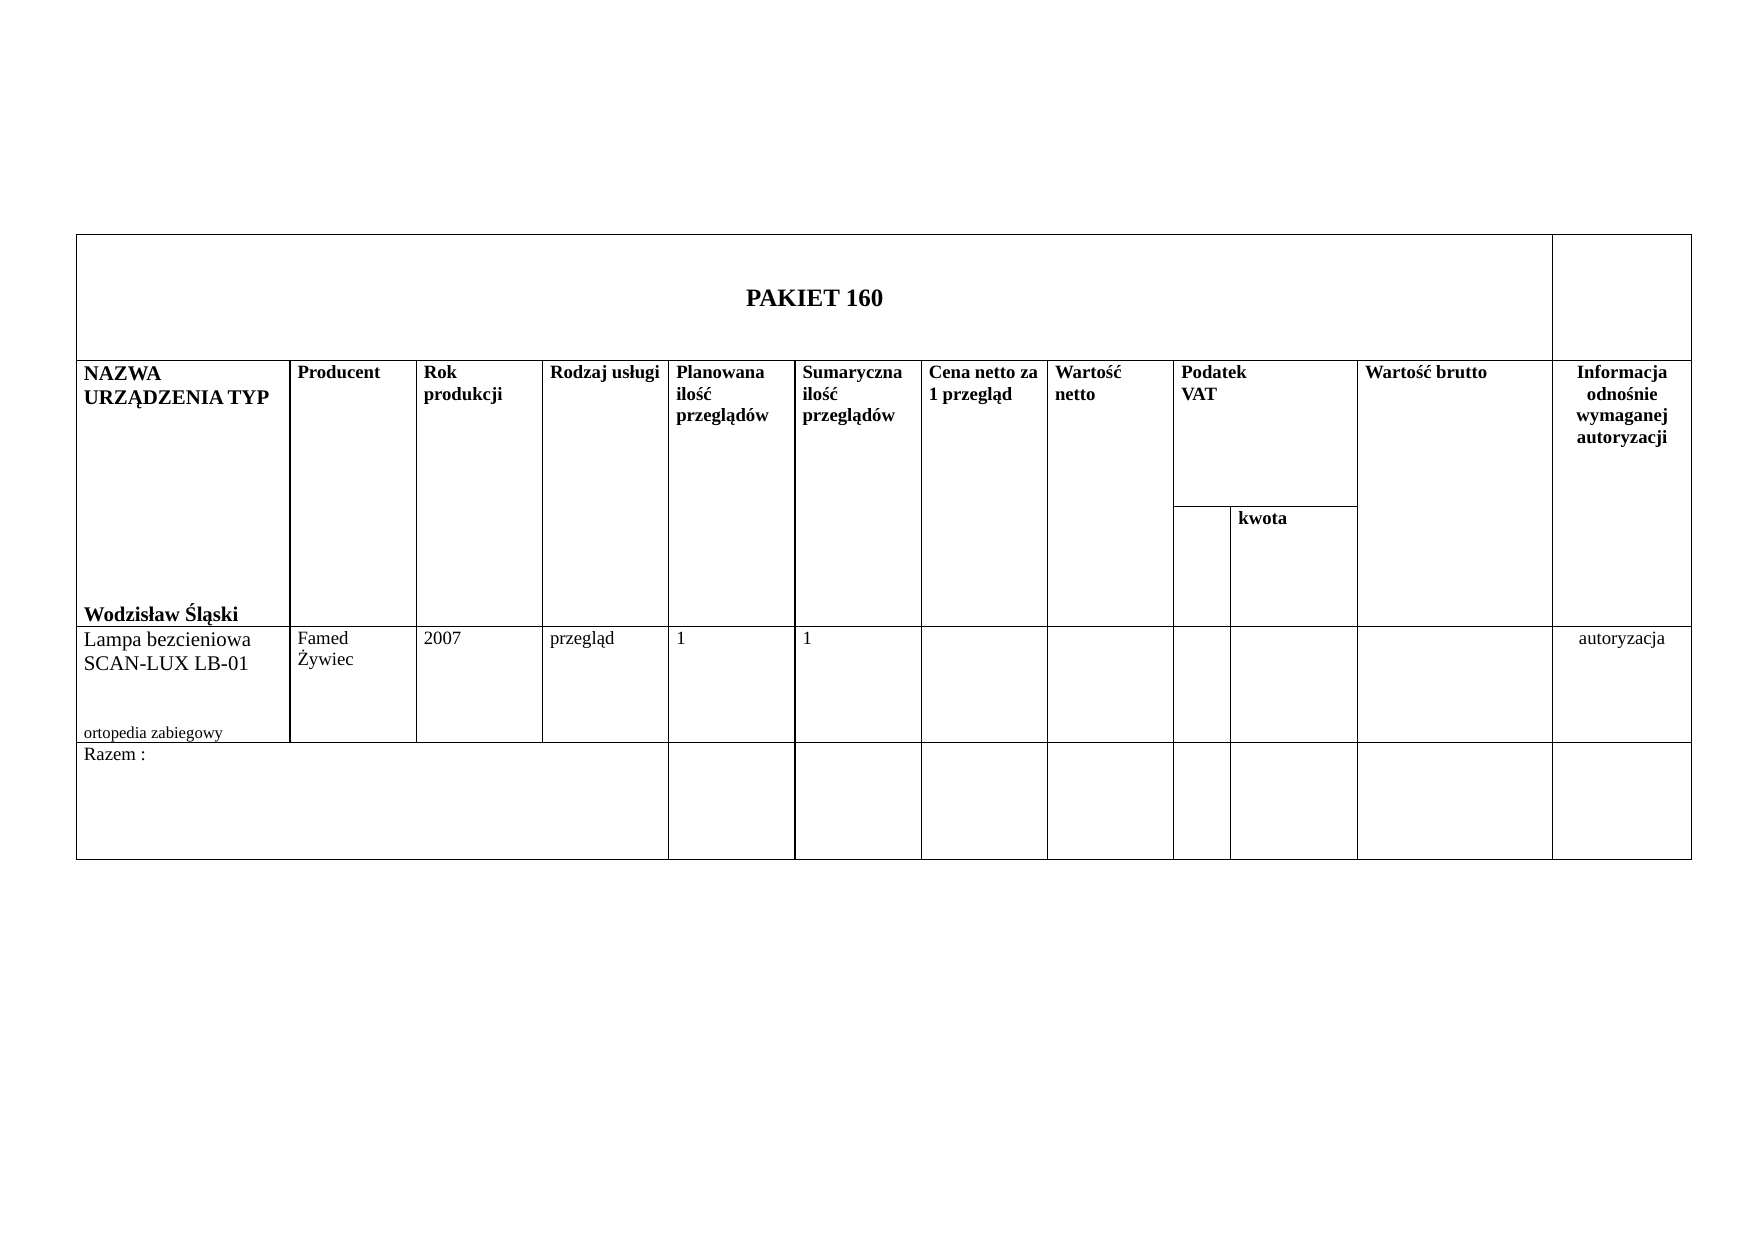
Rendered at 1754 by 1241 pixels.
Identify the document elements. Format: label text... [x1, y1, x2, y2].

table_cell autoryzacja [1553, 627, 1691, 742]
table_cell 1 [669, 627, 794, 742]
table_cell kwota [1231, 507, 1357, 626]
table_cell Planowana ilość przeglądów [669, 361, 794, 626]
table_cell Famed Żywiec [291, 627, 416, 742]
table_cell 2007 [417, 627, 542, 742]
table_cell [1048, 743, 1173, 859]
table_cell przegląd [543, 627, 668, 742]
table_header PAKIET 160 [77, 235, 1552, 360]
table_cell Rok produkcji [417, 361, 542, 626]
table_cell  [1174, 507, 1230, 626]
table_cell 1 [796, 627, 921, 742]
table_cell NAZWA URZĄDZENIA TYP Wodzisław Śląski [77, 361, 289, 626]
table_cell Producent [291, 361, 416, 626]
table_cell Lampa bezcieniowa SCAN-LUX LB-01 ortopedia zabiegowy [77, 627, 289, 742]
table_cell [1231, 743, 1357, 859]
table_cell Wartość brutto [1358, 361, 1552, 626]
table_cell [1553, 743, 1691, 859]
table_cell [1174, 627, 1230, 742]
table_cell Cena netto za 1 przegląd [922, 361, 1047, 626]
table_cell [1048, 627, 1173, 742]
table_cell [922, 627, 1047, 742]
table_cell Wartość netto [1048, 361, 1173, 626]
table_cell Razem : [77, 743, 668, 859]
table_header [1553, 235, 1691, 360]
table_cell Sumaryczna ilość przeglądów [796, 361, 921, 626]
table_cell [796, 743, 921, 859]
table_cell Podatek VAT [1174, 361, 1357, 506]
table_cell Rodzaj usługi [543, 361, 668, 626]
table_cell [1174, 743, 1230, 859]
table_cell [922, 743, 1047, 859]
table_cell [669, 743, 794, 859]
table_cell [1231, 627, 1357, 742]
table_cell [1358, 627, 1552, 742]
table_cell [1358, 743, 1552, 859]
table_cell Informacja odnośnie wymaganej autoryzacji [1553, 361, 1691, 626]
